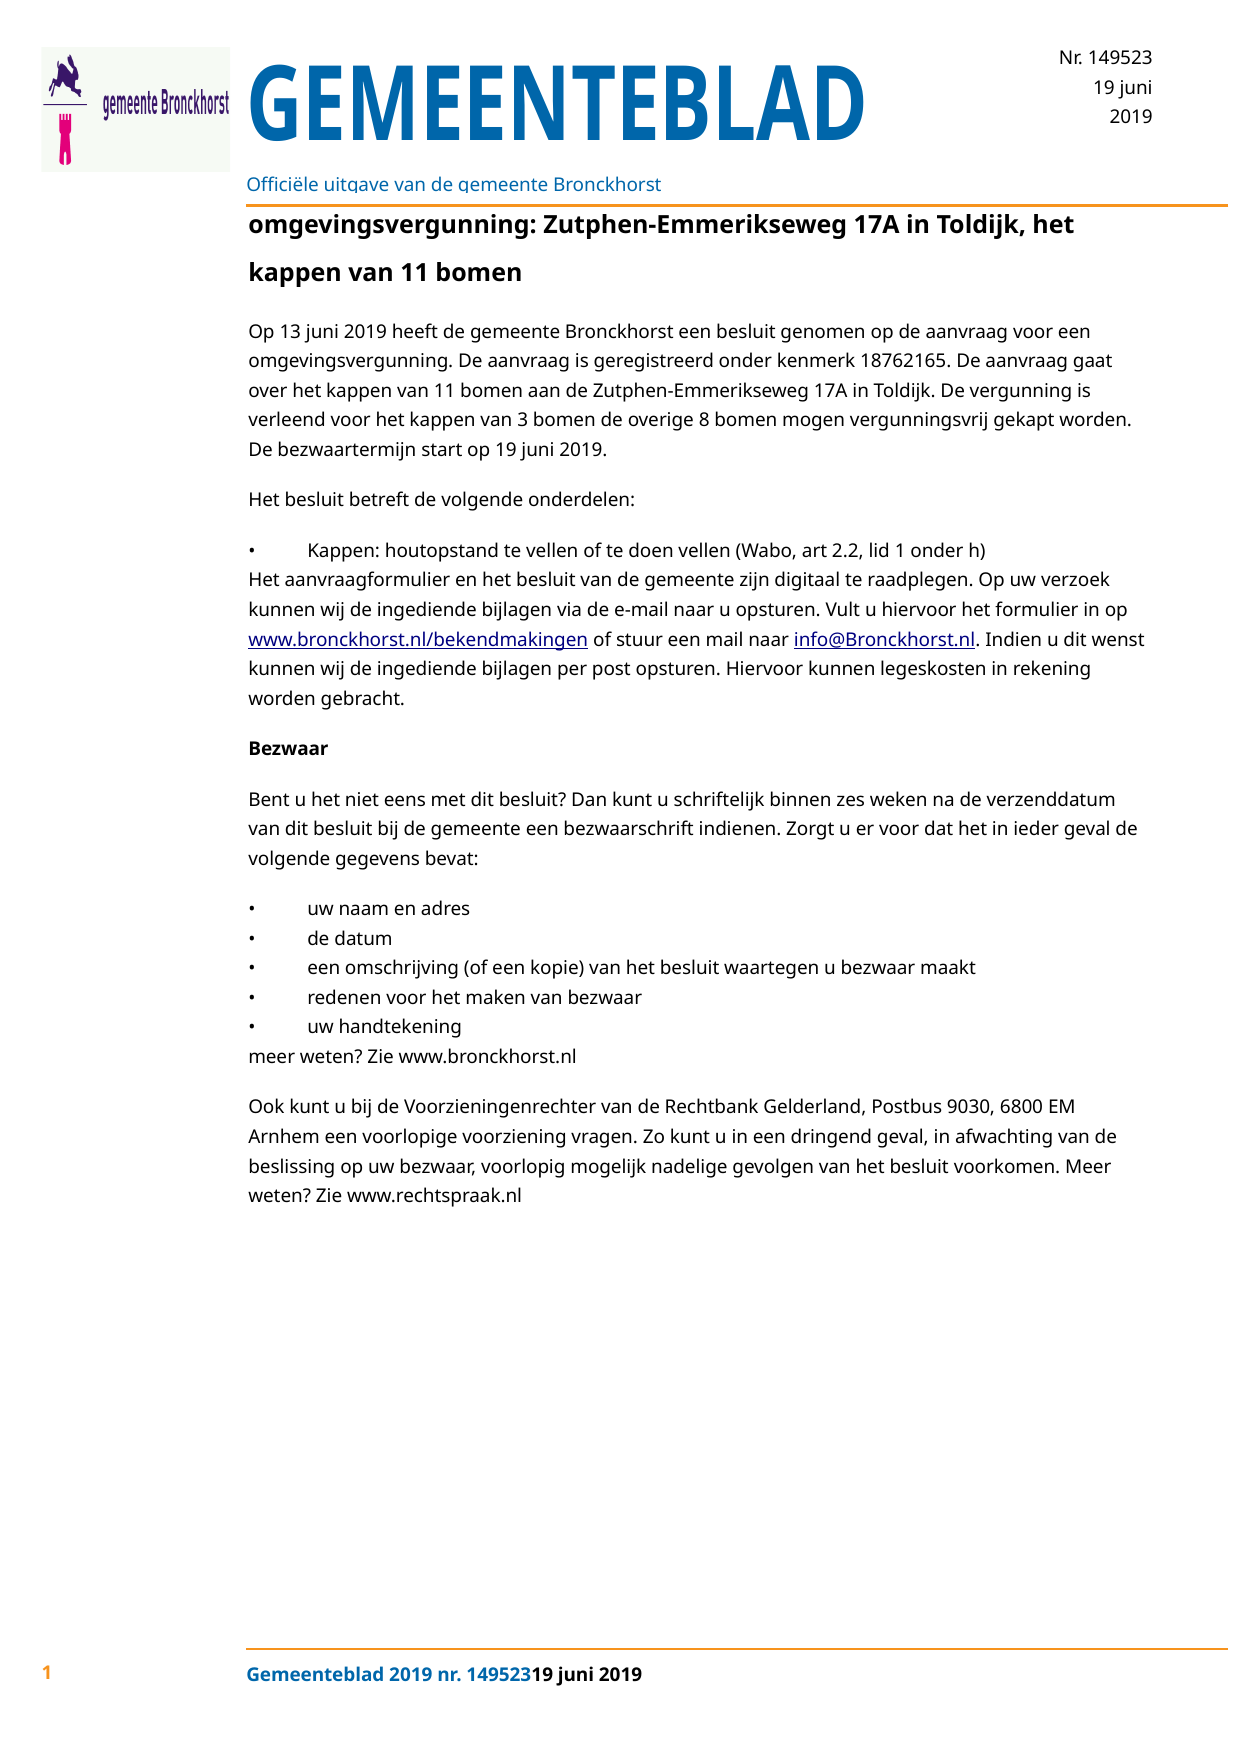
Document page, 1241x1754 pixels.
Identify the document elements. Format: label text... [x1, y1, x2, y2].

list uw handtekening [248, 1014, 1152, 1039]
text Bezwaar [248, 735, 1152, 761]
list een omschrijving (of een kopie) van het besluit waartegen u bezwaar maakt [248, 954, 1152, 980]
picture [41, 47, 231, 172]
list uw naam en adres [248, 895, 1152, 921]
list Kappen: houtopstand te vellen of te doen vellen (Wabo, art 2.2, lid 1 onder h) [248, 537, 1152, 563]
list redenen voor het maken van bezwaar [248, 984, 1152, 1010]
text Het besluit betreft de volgende onderdelen: [248, 487, 1152, 512]
text Bent u het niet eens met dit besluit? Dan kunt u schriftelijk binnen zes weken na de verzenddatum van dit besluit bij de gemeente een bezwaarschrift indienen. Zorgt u er voor dat het in ieder geval de volgende gegevens bevat: [248, 786, 1152, 871]
text Op 13 juni 2019 heeft de gemeente Bronckhorst een besluit genomen op de aanvraag voor een omgevingsvergunning. De aanvraag is geregistreerd onder kenmerk 18762165. De aanvraag gaat over het kappen van 11 bomen aan de Zutphen-Emmerikseweg 17A in Toldijk. De vergunning is verleend voor het kappen van 3 bomen de overige 8 bomen mogen vergunningsvrij gekapt worden. De bezwaartermijn start op 19 juni 2019. [248, 318, 1152, 462]
list de datum [248, 925, 1152, 951]
text Het aanvraagformulier en het besluit van de gemeente zijn digitaal te raadplegen. Op uw verzoek kunnen wij de ingediende bijlagen via de e-mail naar u opsturen. Vult u hiervoor het formulier in op www.bronckhorst.nl/bekendmakingen of stuur een mail naar info@Bronckhorst.nl. Indien u dit wenst kunnen wij de ingediende bijlagen per post opsturen. Hiervoor kunnen legeskosten in rekening worden gebracht. [248, 567, 1152, 711]
text omgevingsvergunning: Zutphen-Emmerikseweg 17A in Toldijk, het kappen van 11 bomen [248, 207, 1152, 288]
text Ook kunt u bij de Voorzieningenrechter van de Rechtbank Gelderland, Postbus 9030, 6800 EM Arnhem een voorlopige voorziening vragen. Zo kunt u in een dringend geval, in afwachting van de beslissing op uw bezwaar, voorlopig mogelijk nadelige gevolgen van het besluit voorkomen. Meer weten? Zie www.rechtspraak.nl [248, 1094, 1152, 1208]
text meer weten? Zie www.bronckhorst.nl [248, 1043, 1152, 1069]
